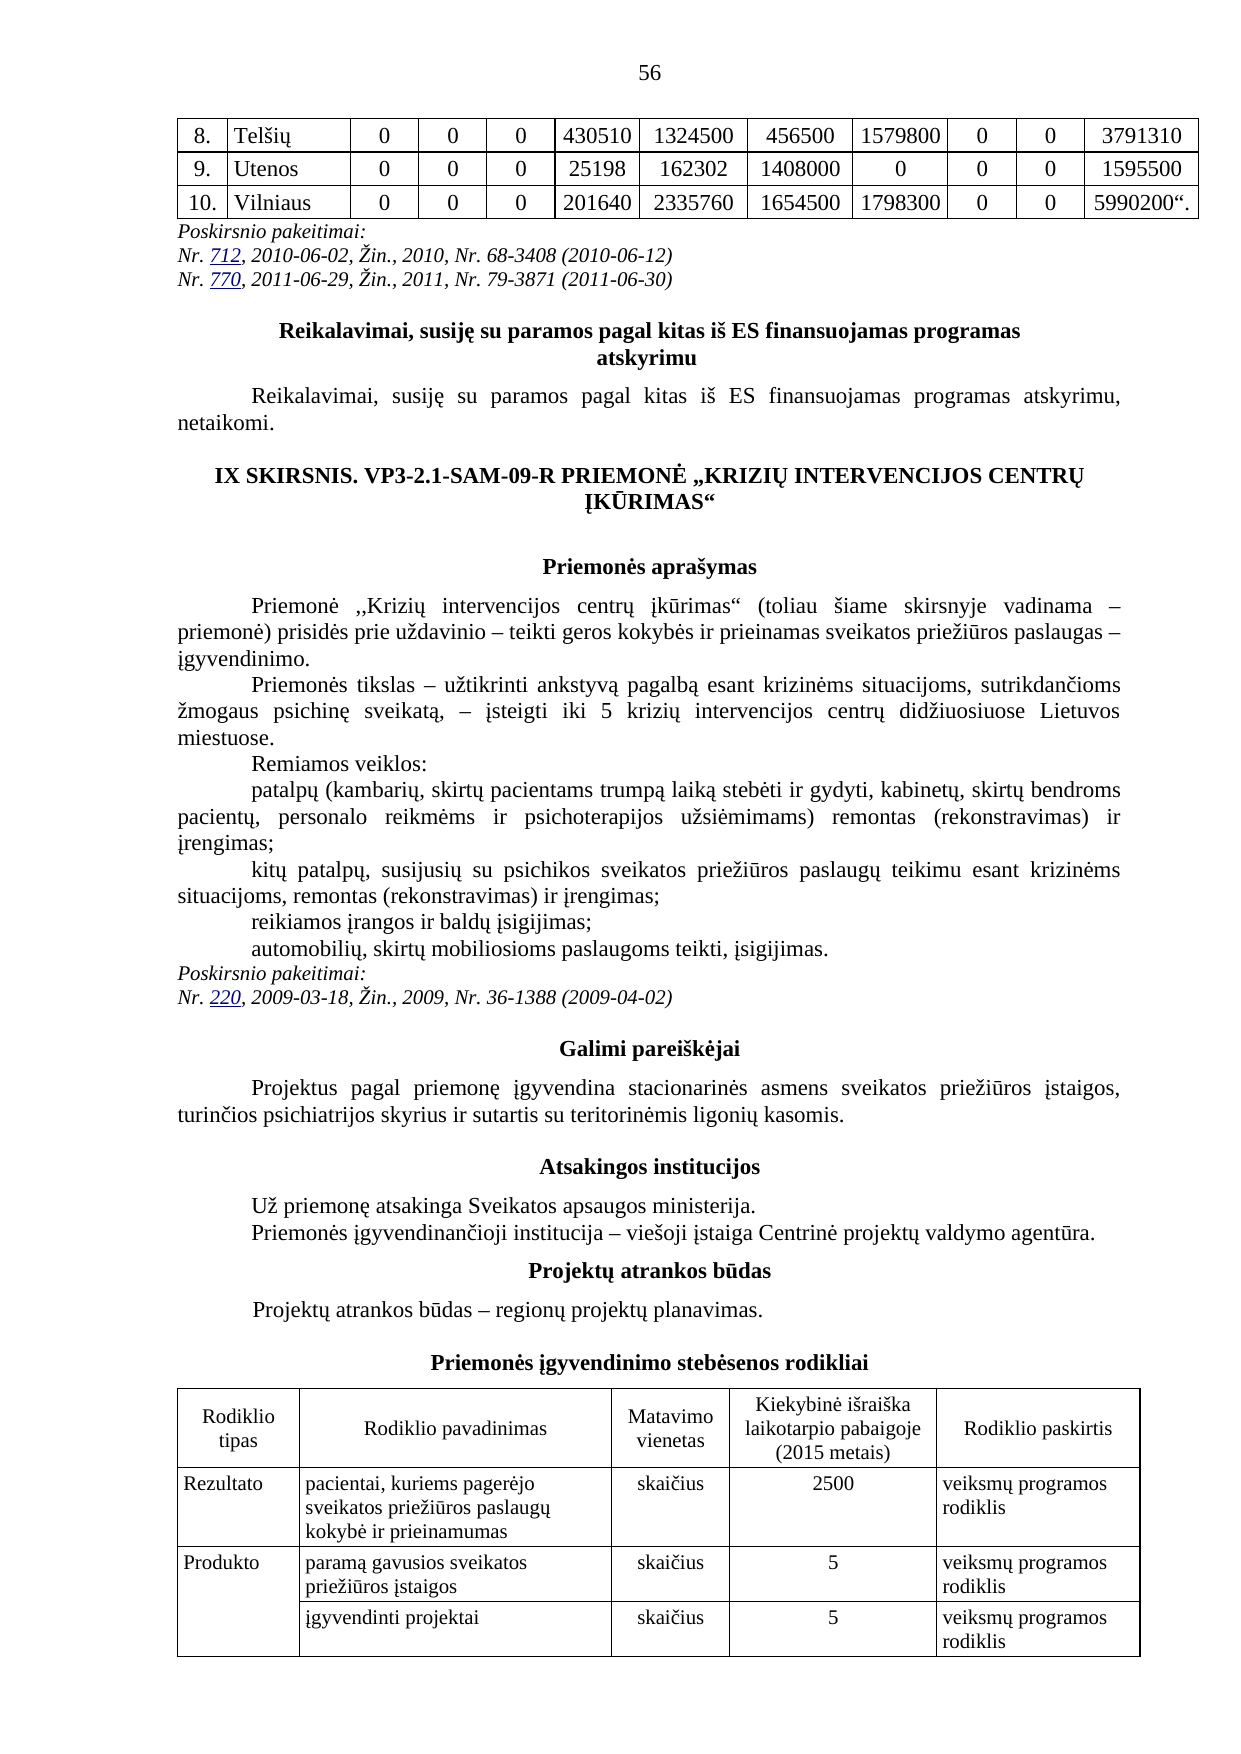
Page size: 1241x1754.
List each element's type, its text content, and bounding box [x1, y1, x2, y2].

table_header Rodiklio tipas [178, 1389, 299, 1467]
table_cell 1324500 [640, 119, 747, 151]
table_cell skaičius [612, 1468, 729, 1546]
table_cell veiksmų programos rodiklis [937, 1602, 1139, 1656]
table_cell 5990200“. [1085, 186, 1198, 218]
table_cell 0 [351, 186, 418, 218]
table_cell 1579800 [853, 119, 947, 151]
table_cell 1408000 [748, 153, 852, 184]
table_cell 1798300 [853, 186, 947, 218]
text Priemonės aprašymas [177, 553, 1122, 579]
table_cell 0 [853, 153, 947, 184]
table_cell veiksmų programos rodiklis [937, 1547, 1139, 1601]
table_cell 25198 [556, 153, 639, 184]
table_cell 0 [487, 186, 554, 218]
table_cell 2500 [730, 1468, 936, 1546]
table_header Rodiklio pavadinimas [300, 1389, 611, 1467]
table_cell 0 [419, 153, 486, 184]
text Galimi pareiškėjai [177, 1036, 1122, 1062]
table_cell 10. [178, 186, 227, 218]
table_cell 1595500 [1085, 153, 1198, 184]
table_cell 162302 [640, 153, 747, 184]
text Atsakingos institucijos [177, 1153, 1122, 1180]
table_cell paramą gavusios sveikatos priežiūros įstaigos [300, 1547, 611, 1601]
text Priemonės įgyvendinimo stebėsenos rodikliai [177, 1349, 1122, 1375]
table_header Matavimo vienetas [612, 1389, 729, 1467]
table_header Kiekybinė išraiška laikotarpio pabaigoje (2015 metais) [730, 1389, 936, 1467]
table_cell Utenos [228, 153, 350, 184]
table_cell 201640 [556, 186, 639, 218]
table_cell 0 [1017, 153, 1084, 184]
table_cell Produkto [178, 1547, 299, 1656]
table_cell 2335760 [640, 186, 747, 218]
table_cell 0 [487, 119, 554, 151]
table_cell 8. [178, 119, 227, 151]
table_cell 0 [948, 186, 1016, 218]
text IX SKIRSNIS. VP3-2.1-SAM-09-R PRIEMONĖ „KRIZIŲ INTERVENCIJOS CENTRŲ ĮKŪRIMAS“ [177, 462, 1122, 514]
table_cell skaičius [612, 1602, 729, 1656]
text Projektų atrankos būdas [177, 1257, 1122, 1284]
text Nr. 712, 2010-06-02, Žin., 2010, Nr. 68-3408 (2010-06-12) [177, 243, 1122, 267]
table_cell Rezultato [178, 1468, 299, 1546]
text Poskirsnio pakeitimai: [177, 961, 1122, 985]
table_cell 0 [1017, 119, 1084, 151]
table_cell 0 [419, 119, 486, 151]
text Už priemonę atsakinga Sveikatos apsaugos ministerija. [177, 1192, 1122, 1219]
table_cell 0 [948, 119, 1016, 151]
text kitų patalpų, susijusių su psichikos sveikatos priežiūros paslaugų teikimu esant krizinėms situacijoms, remontas (rekonstravimas) ir įrengimas; [177, 856, 1122, 908]
text Nr. 770, 2011-06-29, Žin., 2011, Nr. 79-3871 (2011-06-30) [177, 267, 1122, 291]
text Projektus pagal priemonę įgyvendina stacionarinės asmens sveikatos priežiūros įstaigos, turinčios psichiatrijos skyrius ir sutartis su teritorinėmis ligonių kasomis. [177, 1074, 1122, 1127]
table_cell 456500 [748, 119, 852, 151]
table_header Rodiklio paskirtis [937, 1389, 1139, 1467]
table_cell 0 [1017, 186, 1084, 218]
text Remiamos veiklos: [177, 750, 1122, 777]
table_cell įgyvendinti projektai [300, 1602, 611, 1656]
table_cell 5 [730, 1547, 936, 1601]
text Nr. 220, 2009-03-18, Žin., 2009, Nr. 36-1388 (2009-04-02) [177, 985, 1122, 1009]
text automobilių, skirtų mobiliosioms paslaugoms teikti, įsigijimas. [177, 935, 1122, 961]
table_cell Telšių [228, 119, 350, 151]
table_cell pacientai, kuriems pagerėjo sveikatos priežiūros paslaugų kokybė ir prieinamumas [300, 1468, 611, 1546]
text Priemonės tikslas – užtikrinti ankstyvą pagalbą esant krizinėms situacijoms, sutrikdančioms žmogaus psichinę sveikatą, – įsteigti iki 5 krizių intervencijos centrų didžiuosiuose Lietuvos miestuose. [177, 671, 1122, 750]
text Reikalavimai, susiję su paramos pagal kitas iš ES finansuojamas programas atskyrimu [177, 317, 1122, 370]
text reikiamos įrangos ir baldų įsigijimas; [177, 908, 1122, 935]
table_cell 0 [351, 153, 418, 184]
table_cell veiksmų programos rodiklis [937, 1468, 1139, 1546]
text Priemonė ,,Krizių intervencijos centrų įkūrimas“ (toliau šiame skirsnyje vadinama – priemonė) prisidės prie uždavinio – teikti geros kokybės ir prieinamas sveikatos priežiūros paslaugas – įgyvendinimo. [177, 592, 1122, 671]
table_cell Vilniaus [228, 186, 350, 218]
table_cell 430510 [556, 119, 639, 151]
text patalpų (kambarių, skirtų pacientams trumpą laiką stebėti ir gydyti, kabinetų, skirtų bendroms pacientų, personalo reikmėms ir psichoterapijos užsiėmimams) remontas (rekonstravimas) ir įrengimas; [177, 777, 1122, 856]
table_cell skaičius [612, 1547, 729, 1601]
table_cell 3791310 [1085, 119, 1198, 151]
text Reikalavimai, susiję su paramos pagal kitas iš ES finansuojamas programas atskyrimu, netaikomi. [177, 383, 1122, 435]
table_cell 9. [178, 153, 227, 184]
table_cell 0 [351, 119, 418, 151]
table_cell 0 [487, 153, 554, 184]
text Projektų atrankos būdas – regionų projektų planavimas. [215, 1296, 1122, 1323]
table_cell 0 [419, 186, 486, 218]
table_cell 0 [948, 153, 1016, 184]
text Poskirsnio pakeitimai: [177, 219, 1122, 243]
text Priemonės įgyvendinančioji institucija – viešoji įstaiga Centrinė projektų valdymo agentūra. [177, 1219, 1122, 1245]
table_cell 1654500 [748, 186, 852, 218]
table_cell 5 [730, 1602, 936, 1656]
